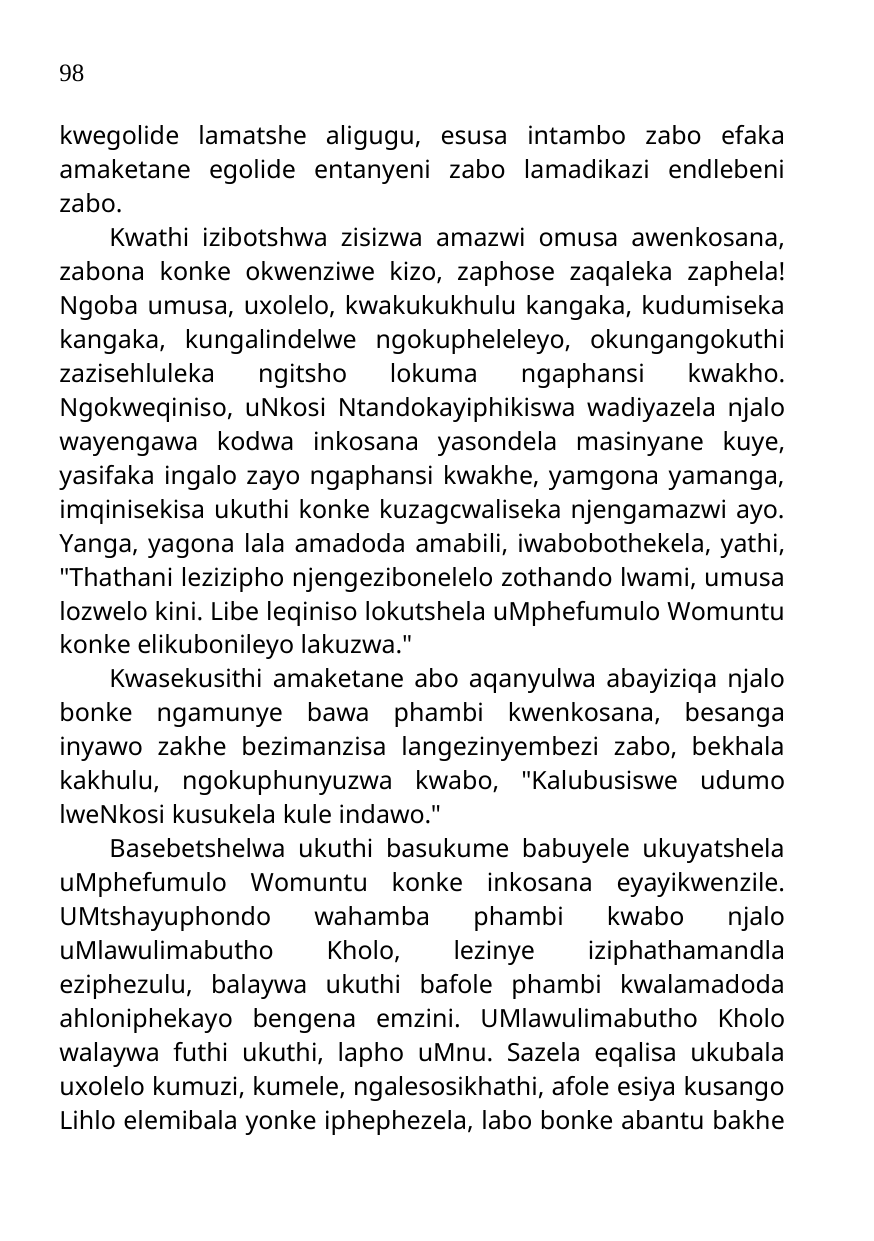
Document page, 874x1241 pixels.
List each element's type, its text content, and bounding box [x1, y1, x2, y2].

text kwegolide lamatshe aligugu, esusa intambo zabo efaka amaketane egolide entanyeni zabo lamadikazi endlebeni zabo. [59, 118, 785, 220]
text Kwathi izibotshwa zisizwa amazwi omusa awenkosana, zabona konke okwenziwe kizo, zaphose zaqaleka zaphela! Ngoba umusa, uxolelo, kwakukukhulu kangaka, kudumiseka kangaka, kungalindelwe ngokupheleleyo, okungangokuthi zazisehluleka ngitsho lokuma ngaphansi kwakho. Ngokweqiniso, uNkosi Ntandokayiphikiswa wadiyazela njalo wayengawa kodwa inkosana yasondela masinyane kuye, yasifaka ingalo zayo ngaphansi kwakhe, yamgona yamanga, imqinisekisa ukuthi konke kuzagcwaliseka njengamazwi ayo. Yanga, yagona lala amadoda amabili, iwabobothekela, yathi, "Thathani lezizipho njengezibonelelo zothando lwami, umusa lozwelo kini. Libe leqiniso lokutshela uMphefumulo Womuntu konke elikubonileyo lakuzwa." [59, 220, 785, 661]
text Kwasekusithi amaketane abo aqanyulwa abayiziqa njalo bonke ngamunye bawa phambi kwenkosana, besanga inyawo zakhe bezimanzisa langezinyembezi zabo, bekhala kakhulu, ngokuphunyuzwa kwabo, "Kalubusiswe udumo lweNkosi kusukela kule indawo." [59, 661, 785, 831]
text Basebetshelwa ukuthi basukume babuyele ukuyatshela uMphefumulo Womuntu konke inkosana eyayikwenzile. UMtshayuphondo wahamba phambi kwabo njalo uMlawulimabutho Kholo, lezinye iziphathamandla eziphezulu, balaywa ukuthi bafole phambi kwalamadoda ahloniphekayo bengena emzini. UMlawulimabutho Kholo walaywa futhi ukuthi, lapho uMnu. Sazela eqalisa ukubala uxolelo kumuzi, kumele, ngalesosikhathi, afole esiya kusango Lihlo elemibala yonke iphephezela, labo bonke abantu bakhe [59, 831, 785, 1137]
